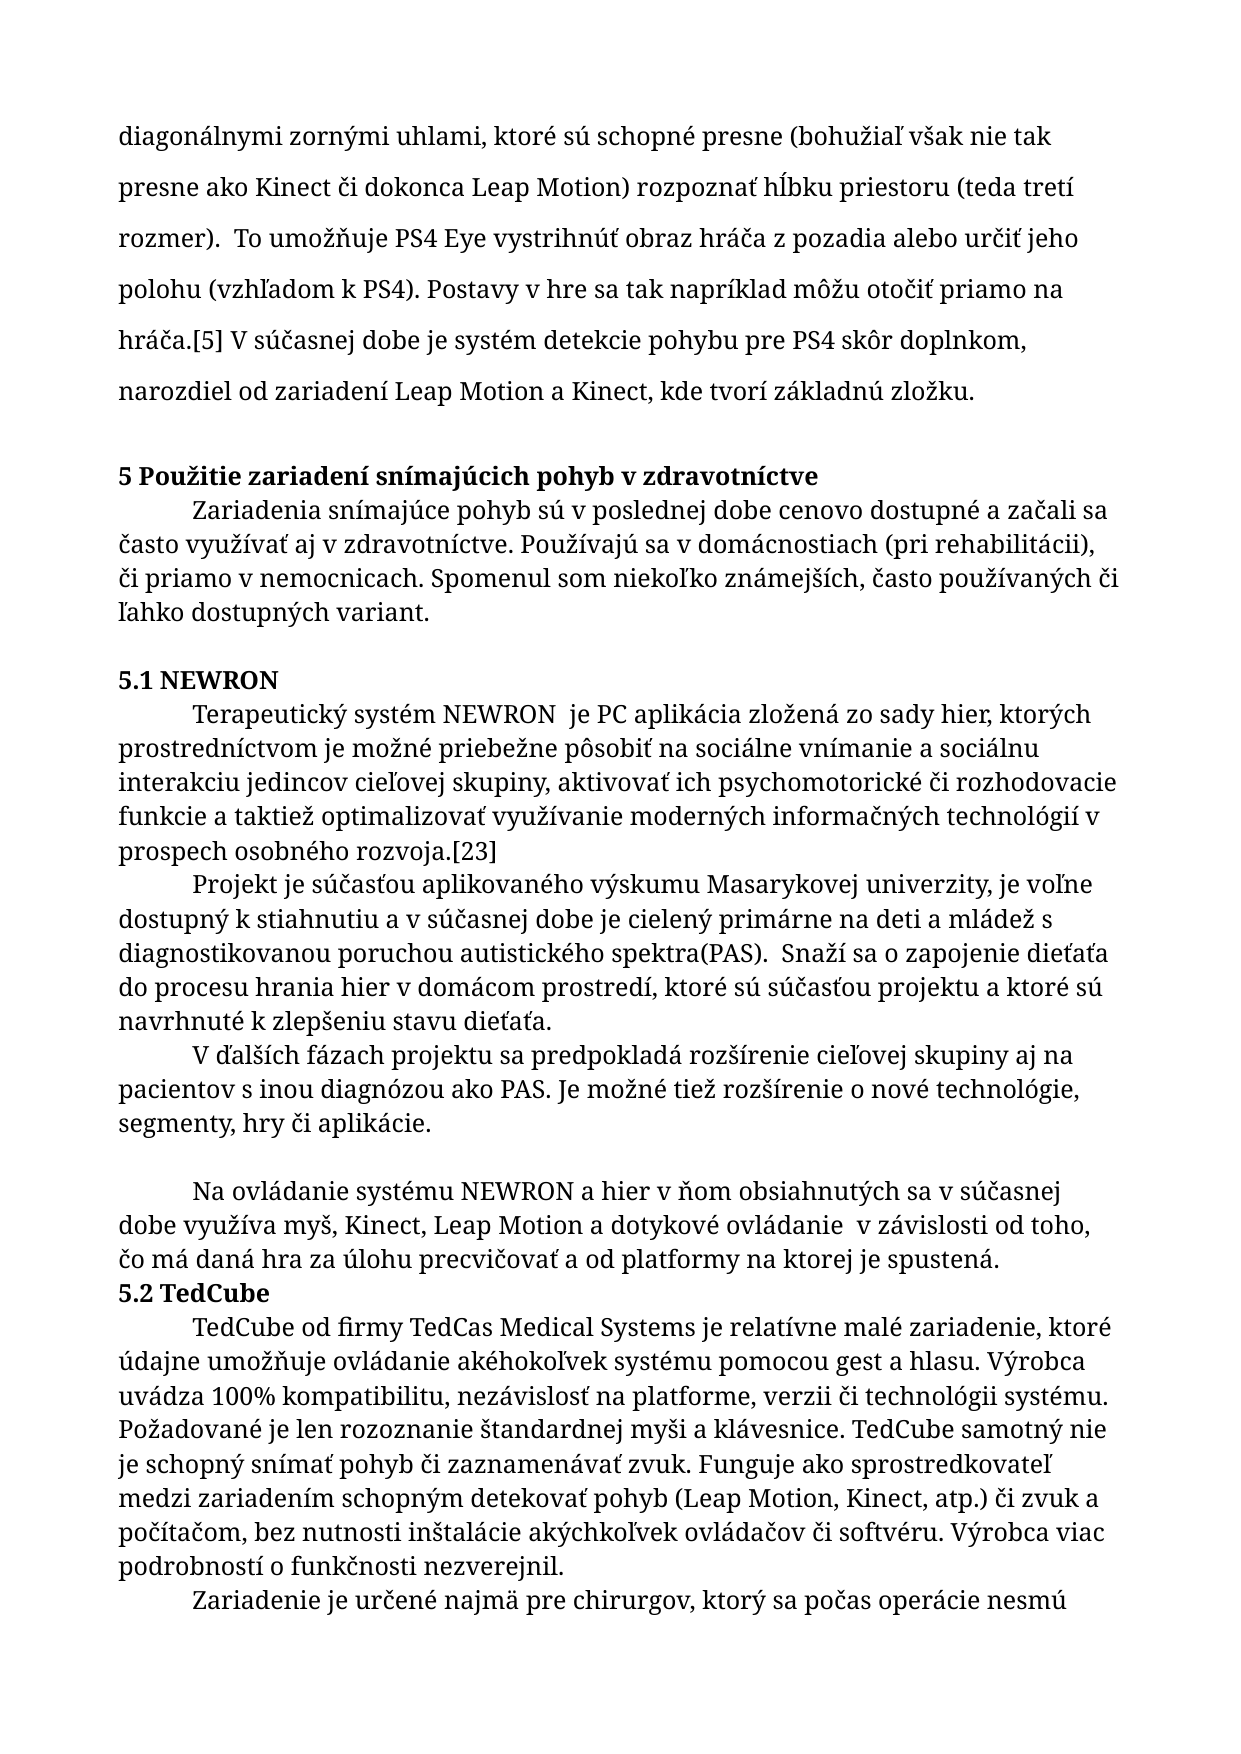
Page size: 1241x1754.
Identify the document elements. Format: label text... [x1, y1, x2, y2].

text 5.2 TedCube [118, 1276, 1122, 1310]
text 5 Použitie zariadení snímajúcich pohyb v zdravotníctve [118, 458, 1122, 492]
text Zariadenie je určené najmä pre chirurgov, ktorý sa počas operácie nesmú [118, 1582, 1122, 1617]
text Zariadenia snímajúce pohyb sú v poslednej dobe cenovo dostupné a začali sa často využívať aj v zdravotníctve. Používajú sa v domácnostiach (pri rehabilitácii), či priamo v nemocnicach. Spomenul som niekoľko známejších, často používaných či ľahko dostupných variant. [118, 492, 1122, 629]
text Projekt je súčasťou aplikovaného výskumu Masarykovej univerzity, je voľne dostupný k stiahnutiu a v súčasnej dobe je cielený primárne na deti a mládež s diagnostikovanou poruchou autistického spektra(PAS). Snaží sa o zapojenie dieťaťa do procesu hrania hier v domácom prostredí, ktoré sú súčasťou projektu a ktoré sú navrhnuté k zlepšeniu stavu dieťaťa. [118, 867, 1122, 1037]
text Na ovládanie systému NEWRON a hier v ňom obsiahnutých sa v súčasnej dobe využíva myš, Kinect, Leap Motion a dotykové ovládanie v závislosti od toho, čo má daná hra za úlohu precvičovať a od platformy na ktorej je spustená. [118, 1174, 1122, 1276]
text diagonálnymi zornými uhlami, ktoré sú schopné presne (bohužiaľ však nie tak presne ako Kinect či dokonca Leap Motion) rozpoznať hĺbku priestoru (teda tretí rozmer). To umožňuje PS4 Eye vystrihnúť obraz hráča z pozadia alebo určiť jeho polohu (vzhľadom k PS4). Postavy v hre sa tak napríklad môžu otočiť priamo na hráča.[5] V súčasnej dobe je systém detekcie pohybu pre PS4 skôr doplnkom, narozdiel od zariadení Leap Motion a Kinect, kde tvorí základnú zložku. [118, 118, 1122, 407]
text V ďalších fázach projektu sa predpokladá rozšírenie cieľovej skupiny aj na pacientov s inou diagnózou ako PAS. Je možné tiež rozšírenie o nové technológie, segmenty, hry či aplikácie. [118, 1037, 1122, 1140]
text TedCube od firmy TedCas Medical Systems je relatívne malé zariadenie, ktoré údajne umožňuje ovládanie akéhokoľvek systému pomocou gest a hlasu. Výrobca uvádza 100% kompatibilitu, nezávislosť na platforme, verzii či technológii systému. Požadované je len rozoznanie štandardnej myši a klávesnice. TedCube samotný nie je schopný snímať pohyb či zaznamenávať zvuk. Funguje ako sprostredkovateľ medzi zariadením schopným detekovať pohyb (Leap Motion, Kinect, atp.) či zvuk a počítačom, bez nutnosti inštalácie akýchkoľvek ovládačov či softvéru. Výrobca viac podrobností o funkčnosti nezverejnil. [118, 1310, 1122, 1582]
text 5.1 NEWRON [118, 663, 1122, 697]
text Terapeutický systém NEWRON je PC aplikácia zložená zo sady hier, ktorých prostredníctvom je možné priebežne pôsobiť na sociálne vnímanie a sociálnu interakciu jedincov cieľovej skupiny, aktivovať ich psychomotorické či rozhodovacie funkcie a taktiež optimalizovať využívanie moderných informačných technológií v prospech osobného rozvoja.[23] [118, 697, 1122, 867]
